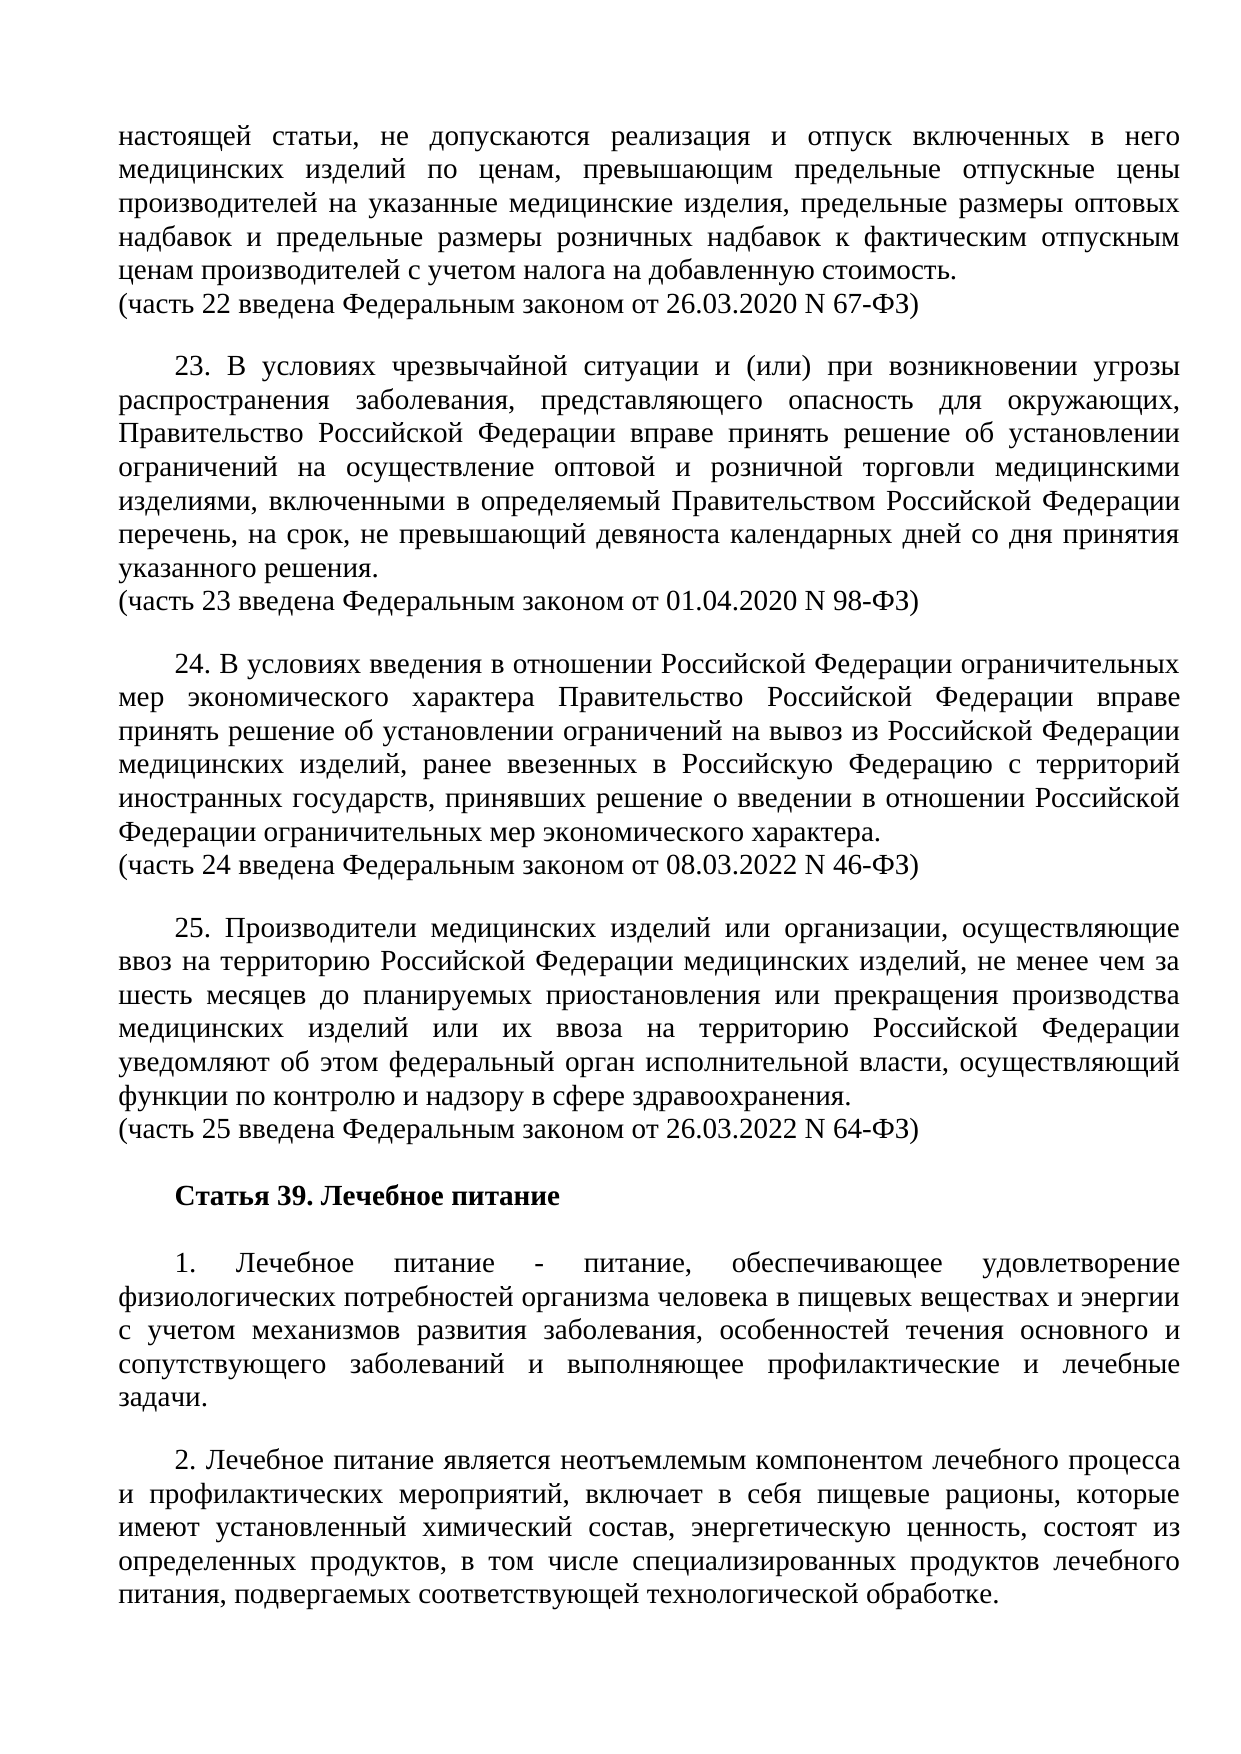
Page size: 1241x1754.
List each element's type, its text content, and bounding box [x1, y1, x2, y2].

text (часть 23 введена Федеральным законом от 01.04.2020 N 98-ФЗ) [118, 583, 1181, 617]
text (часть 24 введена Федеральным законом от 08.03.2022 N 46-ФЗ) [118, 847, 1181, 881]
text 2. Лечебное питание является неотъемлемым компонентом лечебного процесса и профилактических мероприятий, включает в себя пищевые рационы, которые имеют установленный химический состав, энергетическую ценность, состоят из определенных продуктов, в том числе специализированных продуктов лечебного питания, подвергаемых соответствующей технологической обработке. [118, 1442, 1181, 1610]
text 24. В условиях введения в отношении Российской Федерации ограничительных мер экономического характера Правительство Российской Федерации вправе принять решение об установлении ограничений на вывоз из Российской Федерации медицинских изделий, ранее ввезенных в Российскую Федерацию с территорий иностранных государств, принявших решение о введении в отношении Российской Федерации ограничительных мер экономического характера. [118, 646, 1181, 847]
text (часть 25 введена Федеральным законом от 26.03.2022 N 64-ФЗ) [118, 1111, 1181, 1145]
text настоящей статьи, не допускаются реализация и отпуск включенных в него медицинских изделий по ценам, превышающим предельные отпускные цены производителей на указанные медицинские изделия, предельные размеры оптовых надбавок и предельные размеры розничных надбавок к фактическим отпускным ценам производителей с учетом налога на добавленную стоимость. [118, 118, 1181, 286]
text 25. Производители медицинских изделий или организации, осуществляющие ввоз на территорию Российской Федерации медицинских изделий, не менее чем за шесть месяцев до планируемых приостановления или прекращения производства медицинских изделий или их ввоза на территорию Российской Федерации уведомляют об этом федеральный орган исполнительной власти, осуществляющий функции по контролю и надзору в сфере здравоохранения. [118, 910, 1181, 1111]
text 23. В условиях чрезвычайной ситуации и (или) при возникновении угрозы распространения заболевания, представляющего опасность для окружающих, Правительство Российской Федерации вправе принять решение об установлении ограничений на осуществление оптовой и розничной торговли медицинскими изделиями, включенными в определяемый Правительством Российской Федерации перечень, на срок, не превышающий девяноста календарных дней со дня принятия указанного решения. [118, 348, 1181, 583]
text 1. Лечебное питание - питание, обеспечивающее удовлетворение физиологических потребностей организма человека в пищевых веществах и энергии с учетом механизмов развития заболевания, особенностей течения основного и сопутствующего заболеваний и выполняющее профилактические и лечебные задачи. [118, 1245, 1181, 1413]
text (часть 22 введена Федеральным законом от 26.03.2020 N 67-ФЗ) [118, 286, 1181, 319]
title Статья 39. Лечебное питание [118, 1178, 1181, 1212]
